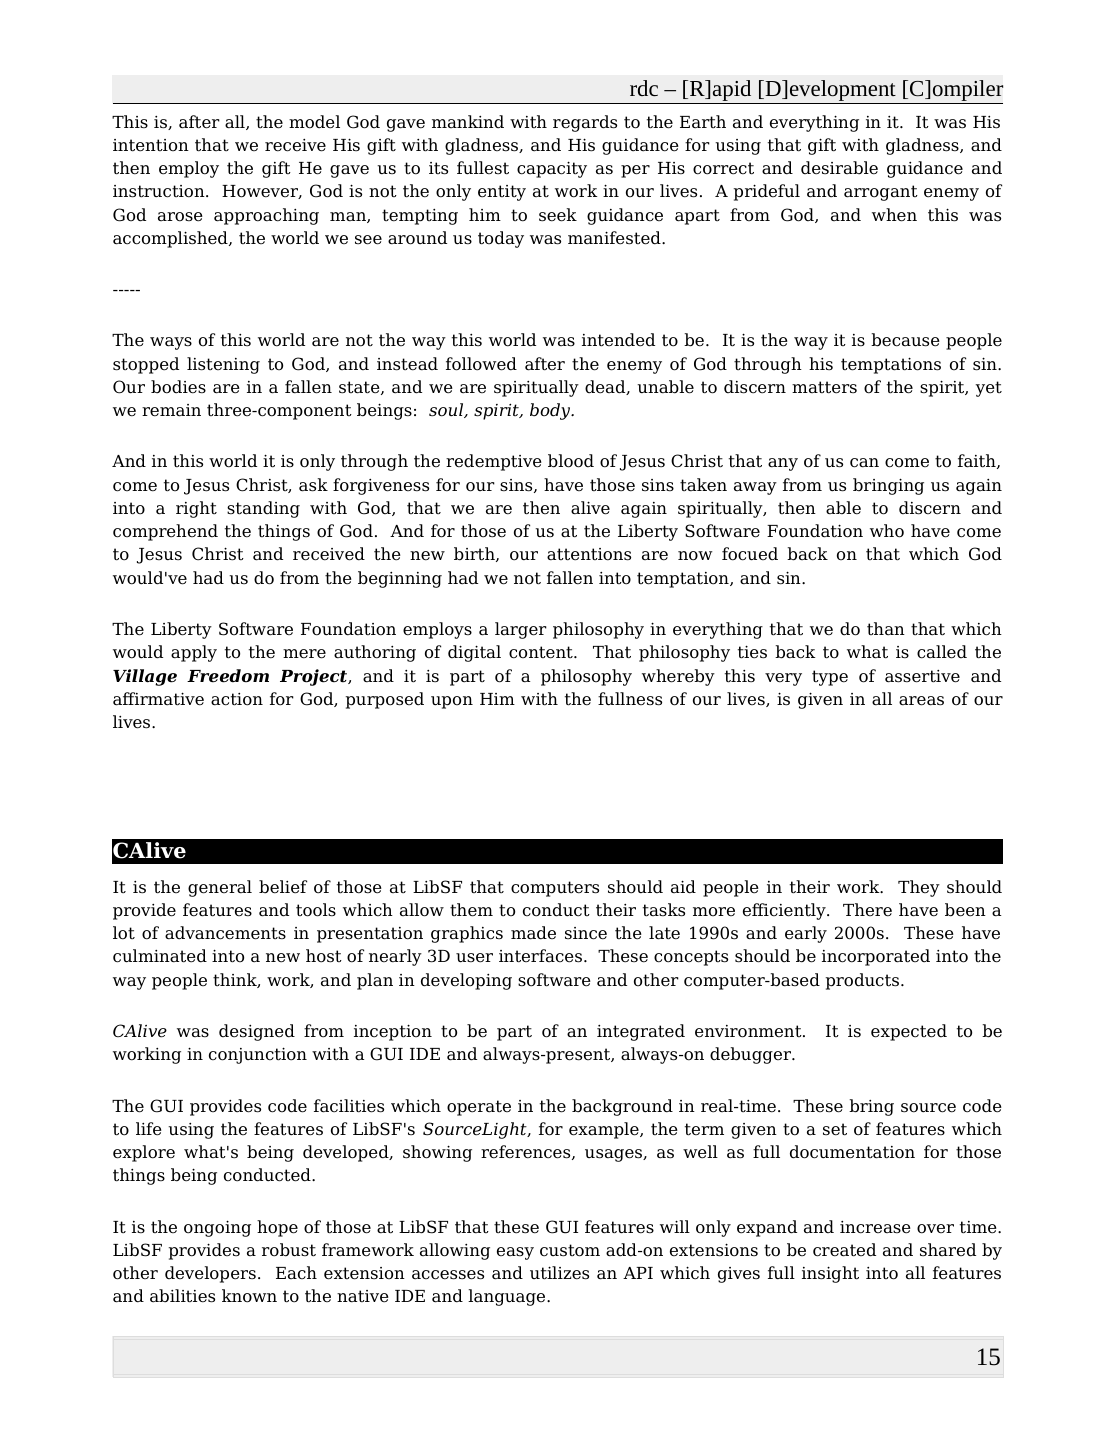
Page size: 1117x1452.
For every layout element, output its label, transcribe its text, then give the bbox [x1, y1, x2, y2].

text ----- [112, 280, 1003, 299]
text CAlive was designed from inception to be part of an integrated environment. It is expected to be working in conjunction with a GUI IDE and always-present, always-on debugger. [112, 1022, 1003, 1064]
text It is the ongoing hope of those at LibSF that these GUI features will only expand and increase over time. LibSF provides a robust framework allowing easy custom add-on extensions to be created and shared by other developers. Each extension accesses and utilizes an API which gives full insight into all features and abilities known to the native IDE and language. [112, 1218, 1003, 1307]
text The Liberty Software Foundation employs a larger philosophy in everything that we do than that which would apply to the mere authoring of digital content. That philosophy ties back to what is called the Village Freedom Project, and it is part of a philosophy whereby this very type of assertive and affirmative action for God, purposed upon Him with the fullness of our lives, is given in all areas of our lives. [112, 620, 1003, 732]
subtitle CAlive [112, 839, 1003, 864]
text The GUI provides code facilities which operate in the background in real-time. These bring source code to life using the features of LibSF's SourceLight, for example, the term given to a set of features which explore what's being developed, showing references, usages, as well as full documentation for those things being conducted. [112, 1097, 1003, 1186]
text And in this world it is only through the redemptive blood of Jesus Christ that any of us can come to faith, come to Jesus Christ, ask forgiveness for our sins, have those sins taken away from us bringing us again into a right standing with God, that we are then alive again spiritually, then able to discern and comprehend the things of God. And for those of us at the Liberty Software Foundation who have come to Jesus Christ and received the new birth, our attentions are now focued back on that which God would've had us do from the beginning had we not fallen into temptation, and sin. [112, 452, 1003, 588]
text The ways of this world are not the way this world was intended to be. It is the way it is because people stopped listening to God, and instead followed after the enemy of God through his temptations of sin. Our bodies are in a fallen state, and we are spiritually dead, unable to discern matters of the spirit, yet we remain three-component beings: soul, spirit, body. [112, 331, 1003, 420]
text It is the general belief of those at LibSF that computers should aid people in their work. They should provide features and tools which allow them to conduct their tasks more efficiently. There have been a lot of advancements in presentation graphics made since the late 1990s and early 2000s. These have culminated into a new host of nearly 3D user interfaces. These concepts should be incorporated into the way people think, work, and plan in developing software and other computer-based products. [112, 878, 1003, 990]
text This is, after all, the model God gave mankind with regards to the Earth and everything in it. It was His intention that we receive His gift with gladness, and His guidance for using that gift with gladness, and then employ the gift He gave us to its fullest capacity as per His correct and desirable guidance and instruction. However, God is not the only entity at work in our lives. A prideful and arrogant enemy of God arose approaching man, tempting him to seek guidance apart from God, and when this was accomplished, the world we see around us today was manifested. [112, 112, 1003, 248]
